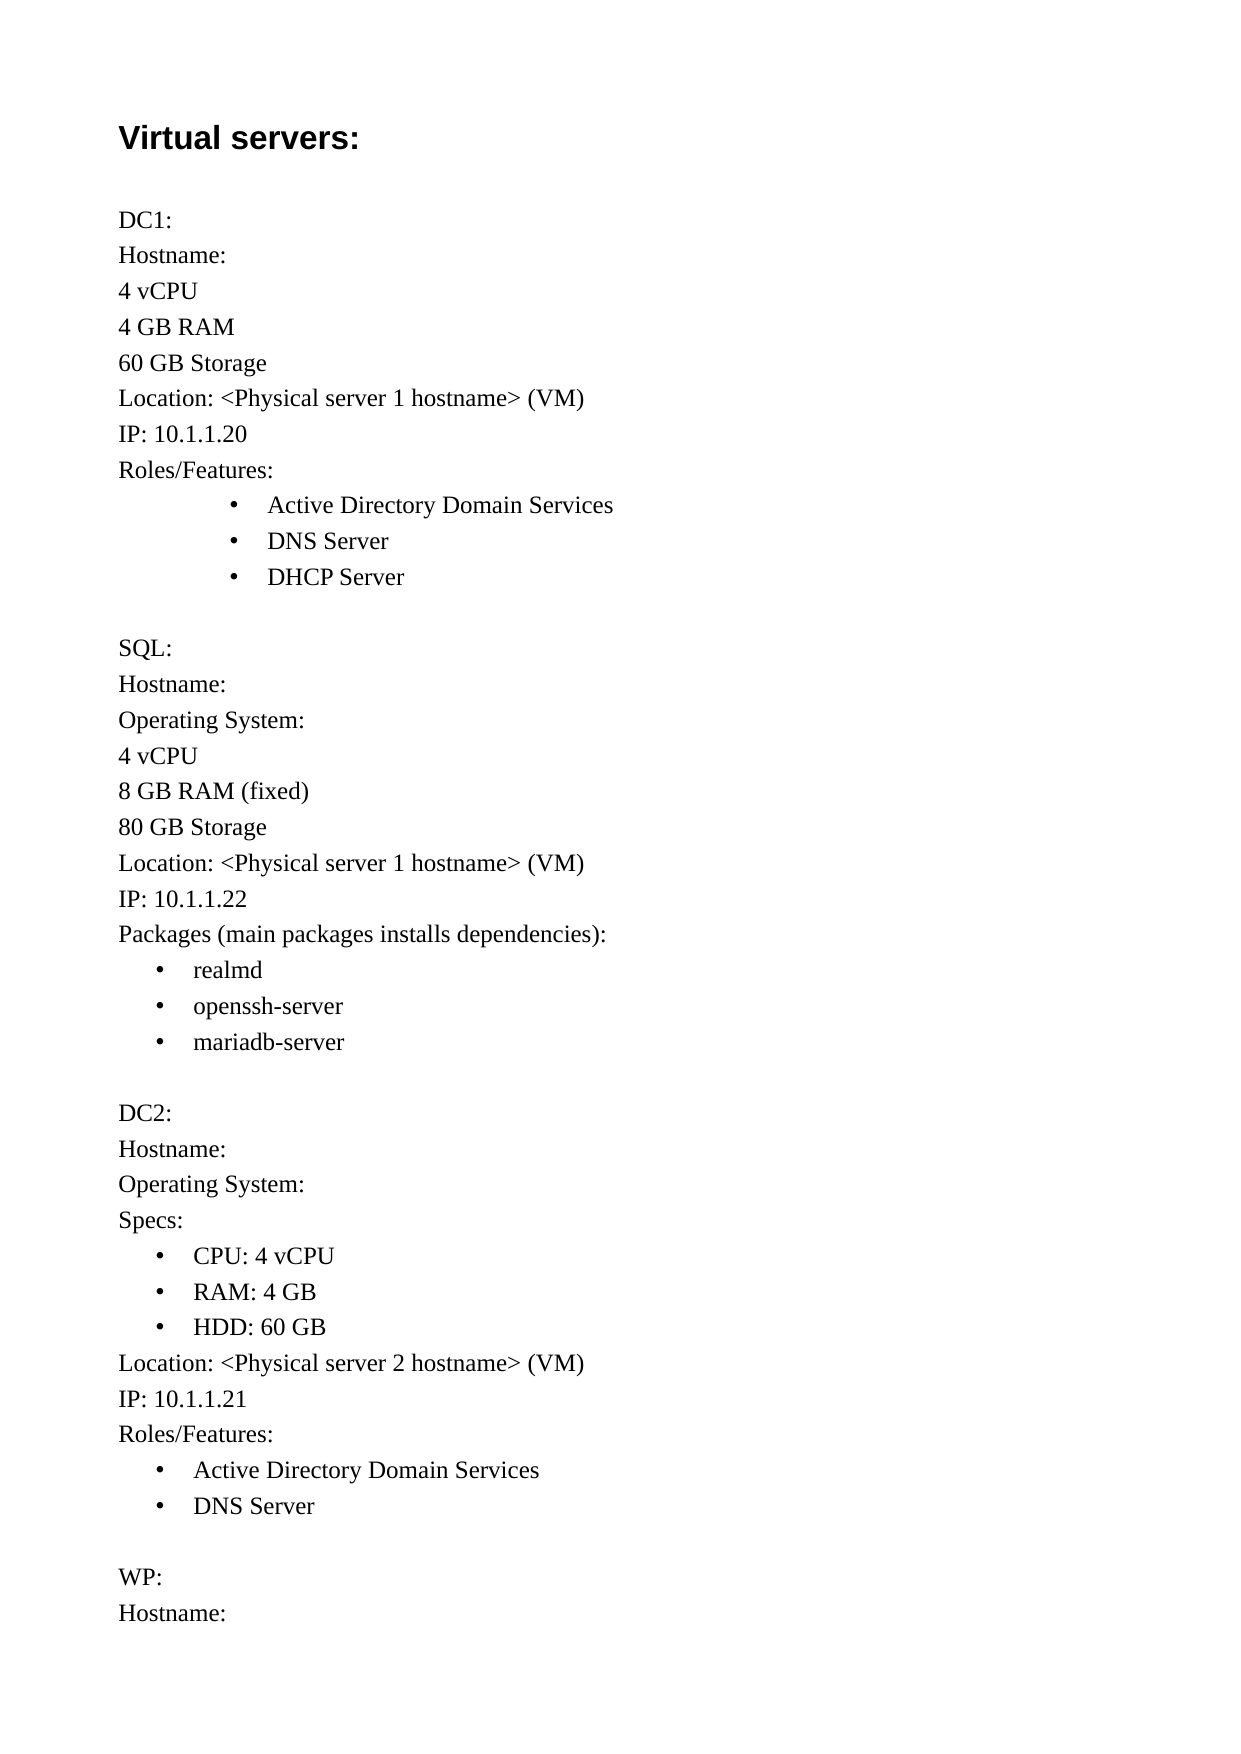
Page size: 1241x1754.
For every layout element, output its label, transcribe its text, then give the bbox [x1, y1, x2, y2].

text Hostname: [118, 1598, 1122, 1627]
list HDD: 60 GB [156, 1312, 1122, 1341]
text Location: <Physical server 1 hostname> (VM) [118, 383, 1122, 412]
text Location: <Physical server 1 hostname> (VM) [118, 848, 1122, 877]
text Packages (main packages installs dependencies): [118, 919, 1122, 948]
list realmd [156, 955, 1122, 984]
list mariadb-server [156, 1027, 1122, 1055]
text 80 GB Storage [118, 812, 1122, 841]
text Operating System: [118, 705, 1122, 734]
text Roles/Features: [118, 455, 1122, 484]
text WP: [118, 1562, 1122, 1591]
subtitle Virtual servers: [118, 118, 1122, 157]
text 60 GB Storage [118, 348, 1122, 376]
list DHCP Server [229, 562, 1122, 591]
text Location: <Physical server 2 hostname> (VM) [118, 1348, 1122, 1377]
text Operating System: [118, 1169, 1122, 1198]
text Hostname: [118, 241, 1122, 269]
text IP: 10.1.1.21 [118, 1384, 1122, 1413]
text 8 GB RAM (fixed) [118, 776, 1122, 805]
list DNS Server [229, 526, 1122, 555]
text 4 vCPU [118, 741, 1122, 769]
text IP: 10.1.1.20 [118, 419, 1122, 448]
text Roles/Features: [118, 1419, 1122, 1448]
list Active Directory Domain Services [156, 1455, 1122, 1484]
text DC1: [118, 205, 1122, 233]
list RAM: 4 GB [156, 1277, 1122, 1305]
text Hostname: [118, 669, 1122, 698]
text IP: 10.1.1.22 [118, 884, 1122, 912]
list Active Directory Domain Services [229, 491, 1122, 519]
text 4 GB RAM [118, 312, 1122, 341]
list openssh-server [156, 991, 1122, 1019]
list DNS Server [156, 1491, 1122, 1520]
list CPU: 4 vCPU [156, 1241, 1122, 1270]
text SQL: [118, 633, 1122, 662]
text Specs: [118, 1205, 1122, 1234]
text 4 vCPU [118, 276, 1122, 305]
text DC2: [118, 1098, 1122, 1127]
text Hostname: [118, 1134, 1122, 1162]
